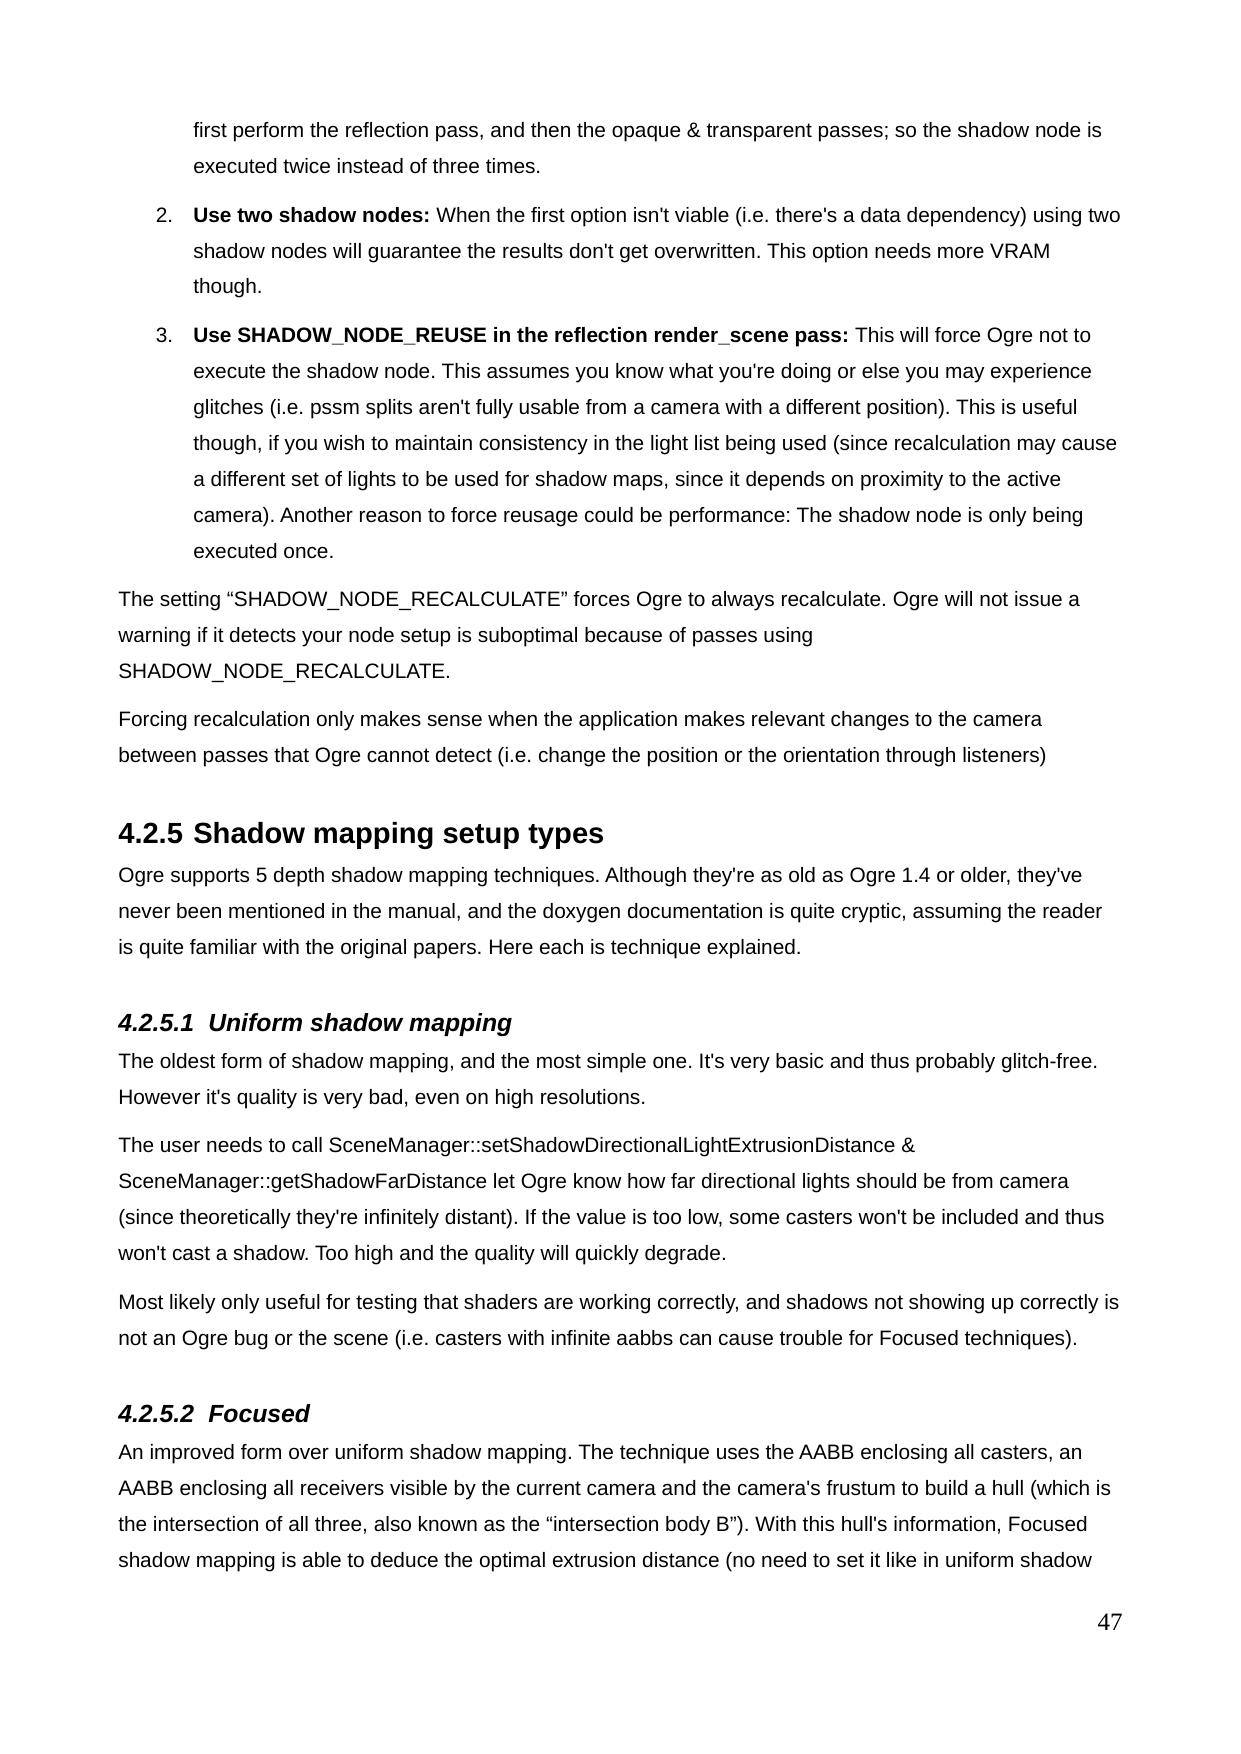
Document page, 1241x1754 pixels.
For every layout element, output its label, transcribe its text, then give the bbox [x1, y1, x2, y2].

text Ogre supports 5 depth shadow mapping techniques. Although they're as old as Ogre 1.4 or older, they've never been mentioned in the manual, and the doxygen documentation is quite cryptic, assuming the reader is quite familiar with the original papers. Here each is technique explained. [118, 863, 1122, 958]
subtitle Uniform shadow mapping [118, 1008, 1122, 1036]
list Use two shadow nodes: When the first option isn't viable (i.e. there's a data dependency) using two shadow nodes will guarantee the results don't get overwritten. This option needs more VRAM though. [156, 202, 1122, 298]
list first perform the reflection pass, and then the opaque & transparent passes; so the shadow node is executed twice instead of three times. [156, 118, 1122, 178]
text The user needs to call SceneManager::setShadowDirectionalLightExtrusionDistance & SceneManager::getShadowFarDistance let Ogre know how far directional lights should be from camera (since theoretically they're infinitely distant). If the value is too low, some casters won't be included and thus won't cast a shadow. Too high and the quality will quickly degrade. [118, 1133, 1122, 1265]
text The setting “SHADOW_NODE_RECALCULATE” forces Ogre to always recalculate. Ogre will not issue a warning if it detects your node setup is suboptimal because of passes using SHADOW_NODE_RECALCULATE. [118, 587, 1122, 683]
text Forcing recalculation only makes sense when the application makes relevant changes to the camera between passes that Ogre cannot detect (i.e. change the position or the orientation through listeners) [118, 707, 1122, 767]
text The oldest form of shadow mapping, and the most simple one. It's very basic and thus probably glitch-free. However it's quality is very bad, even on high resolutions. [118, 1049, 1122, 1109]
list Use SHADOW_NODE_REUSE in the reflection render_scene pass: This will force Ogre not to execute the shadow node. This assumes you know what you're doing or else you may experience glitches (i.e. pssm splits aren't fully usable from a camera with a different position). This is useful though, if you wish to maintain consistency in the light list being used (since recalculation may cause a different set of lights to be used for shadow maps, since it depends on proximity to the active camera). Another reason to force reusage could be performance: The shadow node is only being executed once. [156, 323, 1122, 562]
text An improved form over uniform shadow mapping. The technique uses the AABB enclosing all casters, an AABB enclosing all receivers visible by the current camera and the camera's frustum to build a hull (which is the intersection of all three, also known as the “intersection body B”). With this hull's information, Focused shadow mapping is able to deduce the optimal extrusion distance (no need to set it like in uniform shadow [118, 1440, 1122, 1572]
text Most likely only useful for testing that shaders are working correctly, and shadows not showing up correctly is not an Ogre bug or the scene (i.e. casters with infinite aabbs can cause trouble for Focused techniques). [118, 1289, 1122, 1349]
subtitle Focused [118, 1399, 1122, 1427]
subtitle Shadow mapping setup types [118, 817, 1122, 850]
